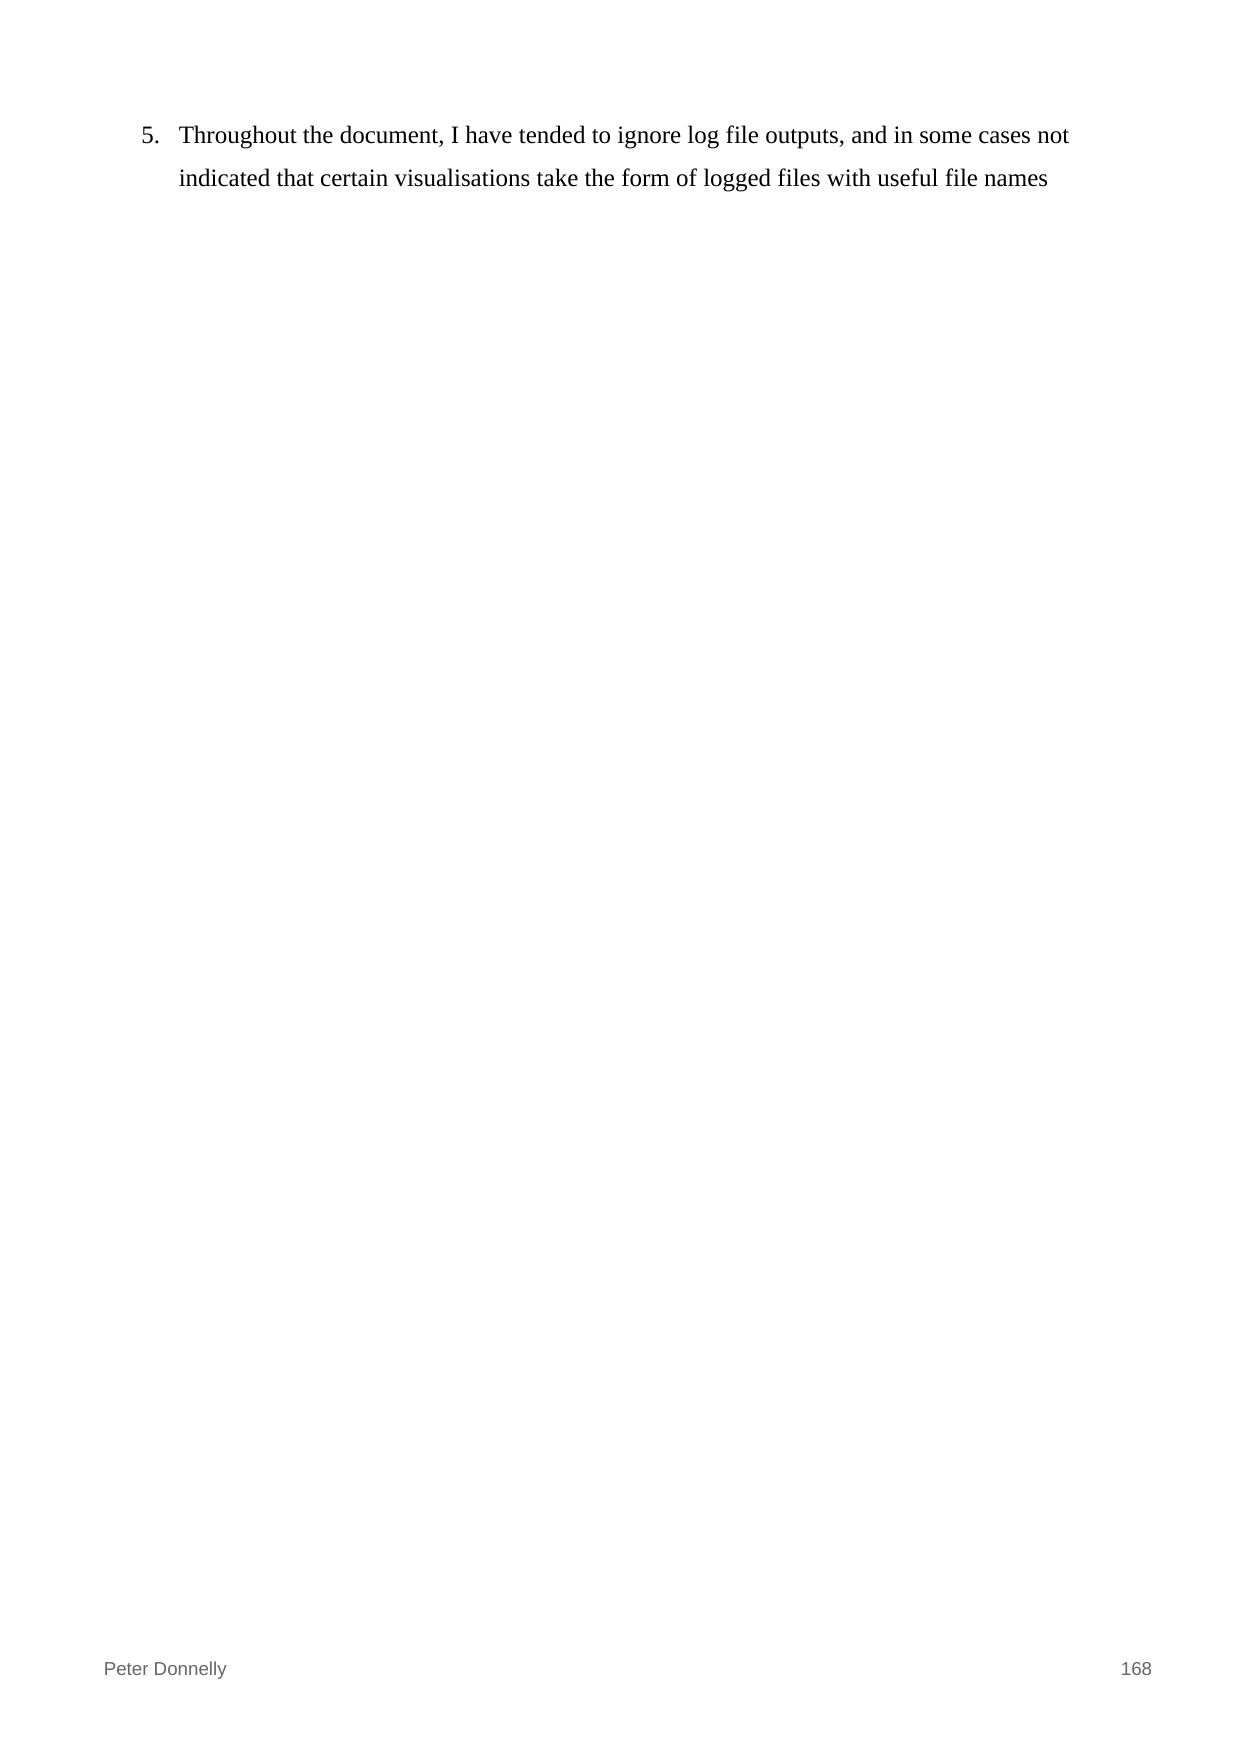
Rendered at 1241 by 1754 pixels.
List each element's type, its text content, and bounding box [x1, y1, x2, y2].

list Throughout the document, I have tended to ignore log file outputs, and in some cases not indicated that certain visualisations take the form of logged files with useful file names [141, 120, 1146, 192]
